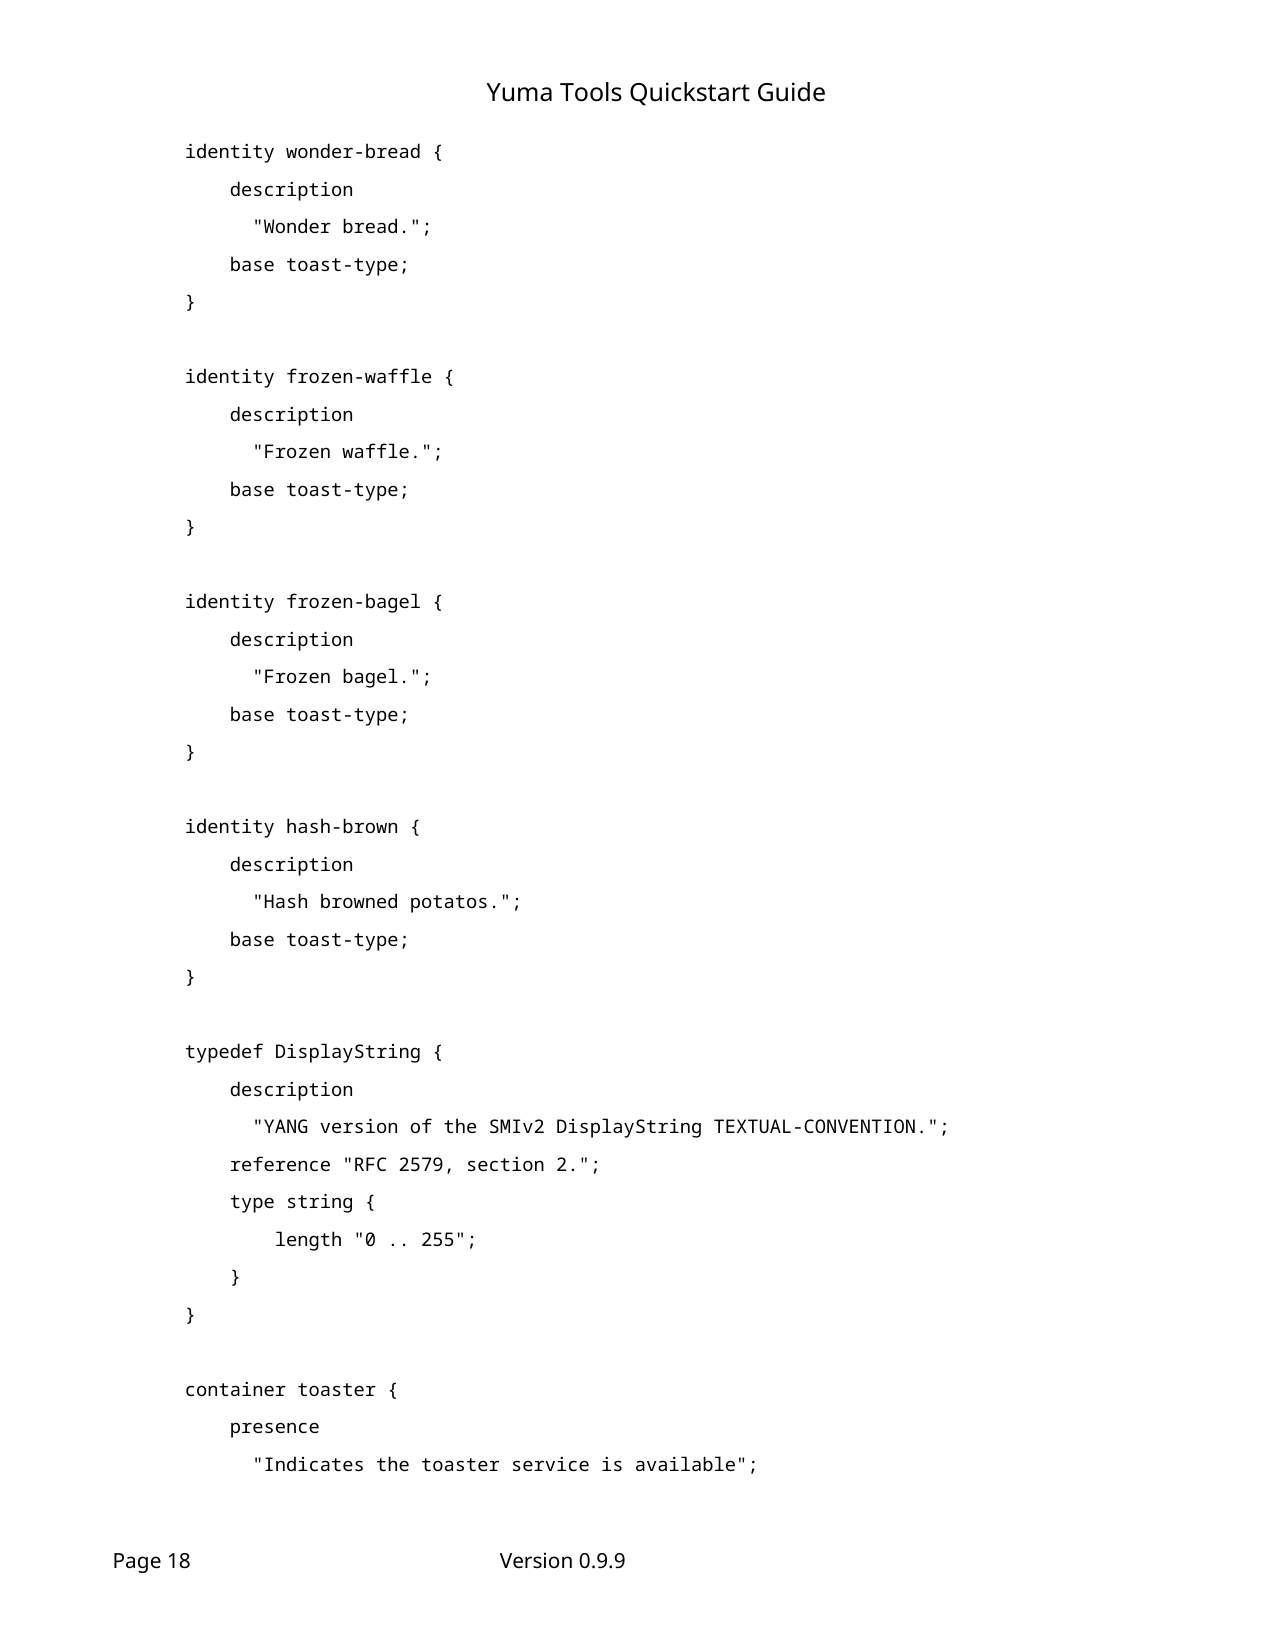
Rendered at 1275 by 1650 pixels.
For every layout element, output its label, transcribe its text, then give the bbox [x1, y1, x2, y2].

text } [139, 1263, 1200, 1289]
text container toaster { [139, 1376, 1200, 1402]
text "Hash browned potatos."; [139, 888, 1200, 914]
text "Indicates the toaster service is available"; [139, 1451, 1200, 1477]
text "Wonder bread."; [139, 213, 1200, 239]
text description [139, 626, 1200, 652]
text } [139, 738, 1200, 764]
text typedef DisplayString { [139, 1038, 1200, 1064]
text } [139, 963, 1200, 989]
text presence [139, 1413, 1200, 1439]
text } [139, 288, 1200, 314]
text } [139, 513, 1200, 539]
text description [139, 1076, 1200, 1102]
text "YANG version of the SMIv2 DisplayString TEXTUAL-CONVENTION."; [139, 1113, 1200, 1139]
text identity hash-brown { [139, 813, 1200, 839]
text description [139, 851, 1200, 877]
text type string { [139, 1188, 1200, 1214]
text description [139, 401, 1200, 427]
text identity frozen-bagel { [139, 588, 1200, 614]
text length "0 .. 255"; [139, 1226, 1200, 1252]
text base toast-type; [139, 701, 1200, 727]
text base toast-type; [139, 251, 1200, 277]
text } [139, 1301, 1200, 1327]
text "Frozen bagel."; [139, 663, 1200, 689]
text base toast-type; [139, 926, 1200, 952]
text reference "RFC 2579, section 2."; [139, 1151, 1200, 1177]
text base toast-type; [139, 476, 1200, 502]
text identity wonder-bread { [139, 138, 1200, 164]
text "Frozen waffle."; [139, 438, 1200, 464]
text identity frozen-waffle { [139, 363, 1200, 389]
text description [139, 176, 1200, 202]
